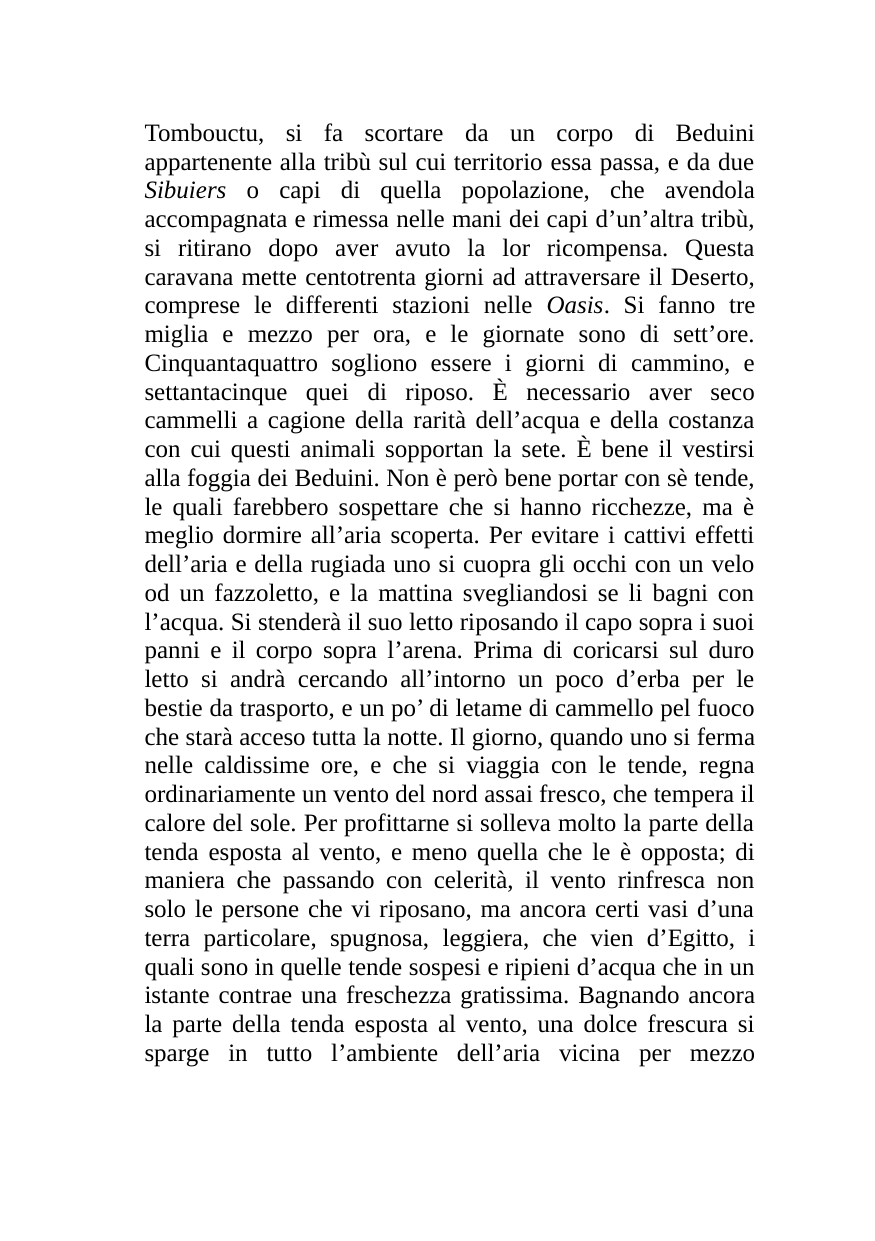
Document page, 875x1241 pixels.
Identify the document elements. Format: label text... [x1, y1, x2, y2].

text Tombouctu, si fa scortare da un corpo di Beduini appartenente alla tribù sul cui territorio essa passa, e da due Sibuiers o capi di quella popolazione, che avendola accompagnata e rimessa nelle mani dei capi d’un’altra tribù, si ritirano dopo aver avuto la lor ricompensa. Questa caravana mette centotrenta giorni ad attraversare il Deserto, comprese le differenti stazioni nelle Oasis. Si fanno tre miglia e mezzo per ora, e le giornate sono di sett’ore. Cinquantaquattro sogliono essere i giorni di cammino, e settantacinque quei di riposo. È necessario aver seco cammelli a cagione della rarità dell’acqua e della costanza con cui questi animali sopportan la sete. È bene il vestirsi alla foggia dei Beduini. Non è però bene portar con sè tende, le quali farebbero sospettare che si hanno ricchezze, ma è meglio dormire all’aria scoperta. Per evitare i cattivi effetti dell’aria e della rugiada uno si cuopra gli occhi con un velo od un fazzoletto, e la mattina svegliandosi se li bagni con l’acqua. Si stenderà il suo letto riposando il capo sopra i suoi panni e il corpo sopra l’arena. Prima di coricarsi sul duro letto si andrà cercando all’intorno un poco d’erba per le bestie da trasporto, e un po’ di letame di cammello pel fuoco che starà acceso tutta la notte. Il giorno, quando uno si ferma nelle caldissime ore, e che si viaggia con le tende, regna ordinariamente un vento del nord assai fresco, che tempera il calore del sole. Per profittarne si solleva molto la parte della tenda esposta al vento, e meno quella che le è opposta; di maniera che passando con celerità, il vento rinfresca non solo le persone che vi riposano, ma ancora certi vasi d’una terra particolare, spugnosa, leggiera, che vien d’Egitto, i quali sono in quelle tende sospesi e ripieni d’acqua che in un istante contrae una freschezza gratissima. Bagnando ancora la parte della tenda esposta al vento, una dolce frescura si sparge in tutto l’ambiente dell’aria vicina per mezzo [115, 118, 755, 1067]
